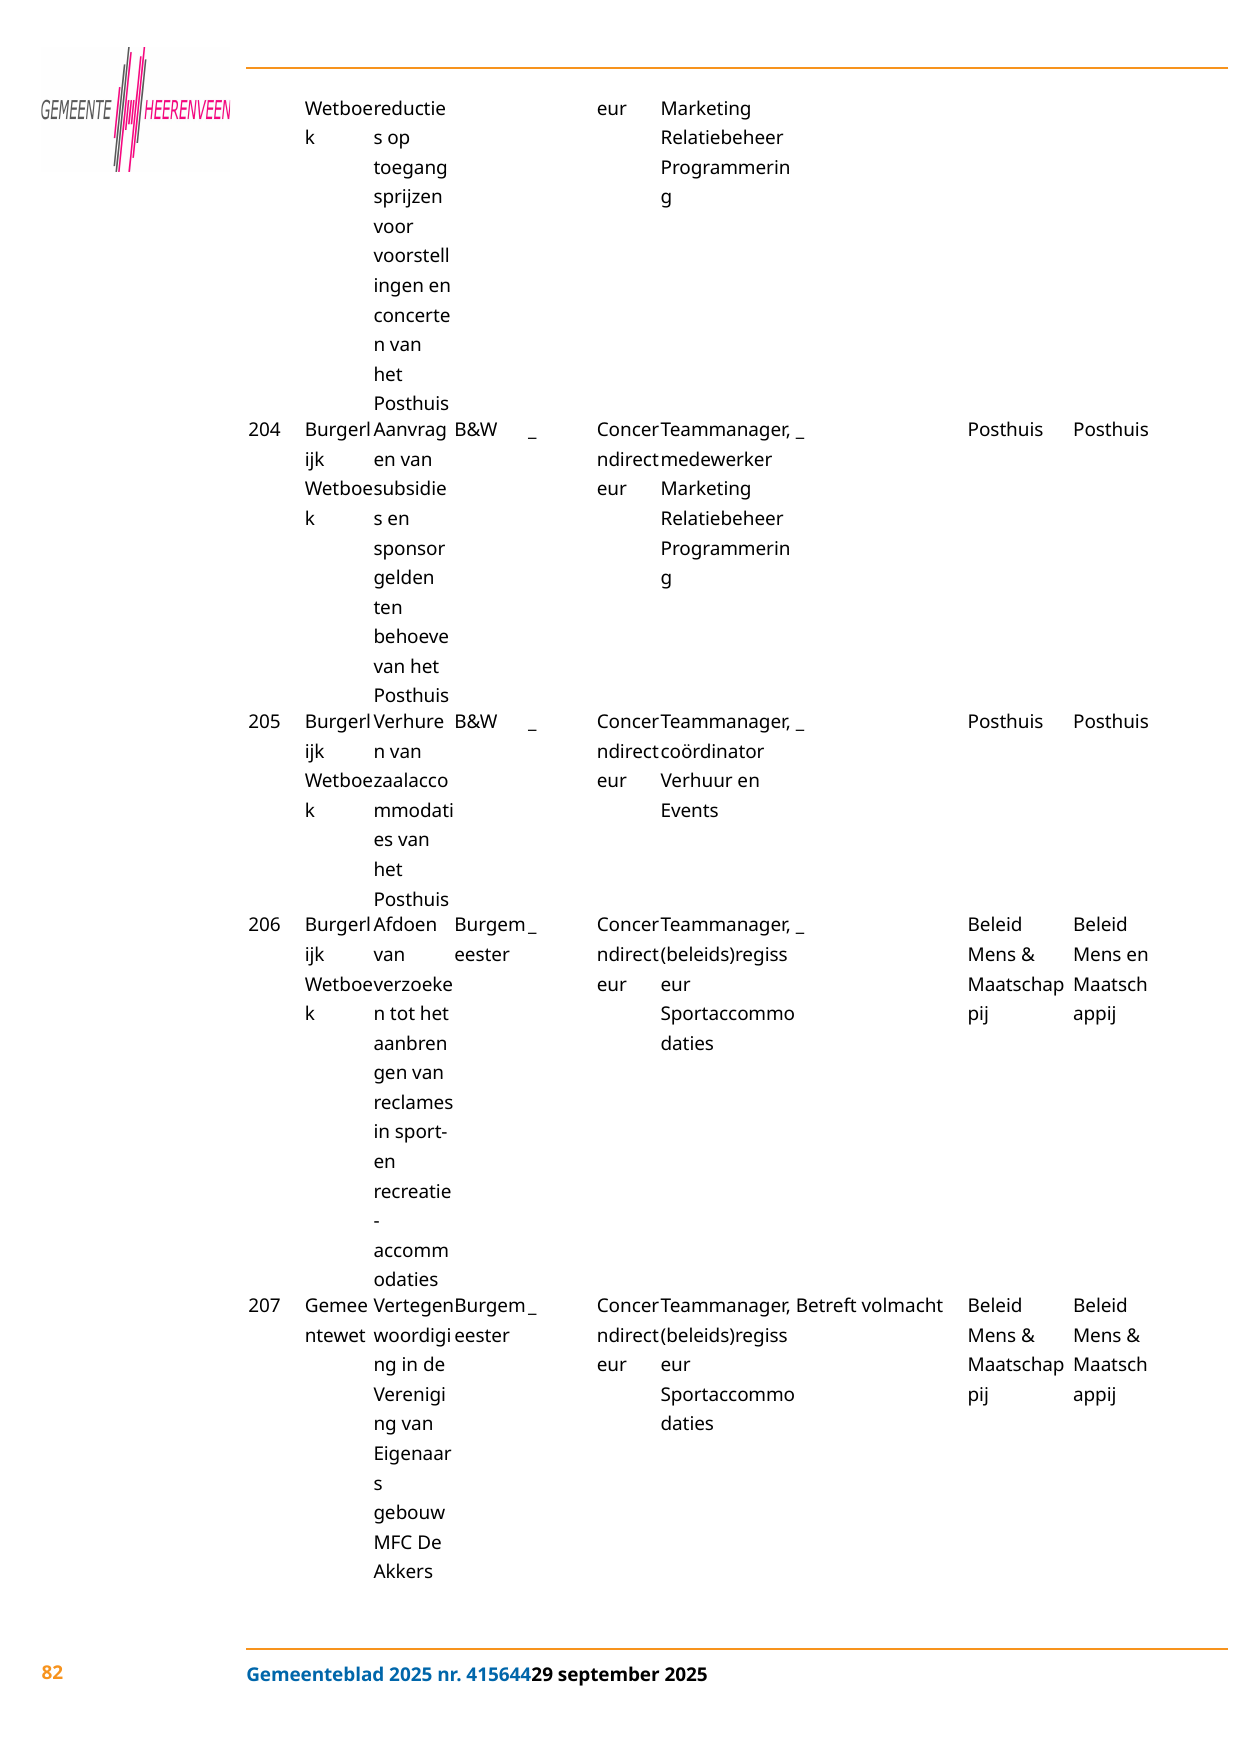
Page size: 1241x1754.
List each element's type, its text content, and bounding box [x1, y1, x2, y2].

table_cell reducties op toegangsprijzen voor voorstellingen en concerten van het Posthuis [373, 95, 454, 416]
table_cell Betreft volmacht [796, 1292, 967, 1584]
table_cell Vertegenwoordiging in de Vereniging van Eigenaars gebouw MFC De Akkers [373, 1292, 454, 1584]
table_cell _ [796, 708, 967, 912]
table_cell Posthuis [1073, 708, 1152, 912]
table_cell Afdoen van verzoeken tot het aanbrengen van reclames in sport- en recreatie-accommodaties [373, 912, 454, 1292]
table_cell 205 [248, 708, 304, 912]
table_cell _ [796, 416, 967, 708]
table_cell [796, 95, 967, 416]
table_cell Burgemeester [454, 912, 528, 1292]
table_cell [1073, 95, 1152, 416]
table_cell Beleid Mens & Maatschappij [968, 912, 1073, 1292]
table_cell Concerndirecteur [597, 708, 660, 912]
table_cell [454, 95, 528, 416]
table_cell [248, 95, 304, 416]
table_cell eur [597, 95, 660, 416]
table_cell Teammanager, medewerker Marketing Relatiebeheer Programmering [660, 416, 796, 708]
table_cell Concerndirecteur [597, 912, 660, 1292]
table_cell [528, 95, 597, 416]
table_cell 204 [248, 416, 304, 708]
table_cell Concerndirecteur [597, 1292, 660, 1584]
table_cell _ [528, 416, 597, 708]
table_cell _ [528, 708, 597, 912]
table_cell 206 [248, 912, 304, 1292]
table_cell Teammanager, coördinator Verhuur en Events [660, 708, 796, 912]
table_cell Posthuis [1073, 416, 1152, 708]
table_cell Teammanager, (beleids)regisseur Sportaccommodaties [660, 912, 796, 1292]
picture [41, 47, 231, 172]
table_cell _ [528, 1292, 597, 1584]
table_cell Concerndirecteur [597, 416, 660, 708]
table_cell Burgerlijk Wetboek [305, 416, 373, 708]
table_cell Burgerlijk Wetboek [305, 708, 373, 912]
table_cell Marketing Relatiebeheer Programmering [660, 95, 796, 416]
table_cell Aanvragen van subsidies en sponsorgelden ten behoeve van het Posthuis [373, 416, 454, 708]
table_cell Beleid Mens & Maatschappij [1073, 1292, 1152, 1584]
table_cell Verhuren van zaalaccommodaties van het Posthuis [373, 708, 454, 912]
table_cell _ [796, 912, 967, 1292]
table_cell Wetboek [305, 95, 373, 416]
table_cell Teammanager, (beleids)regisseur Sportaccommodaties [660, 1292, 796, 1584]
table_cell Burgemeester [454, 1292, 528, 1584]
table_cell [968, 95, 1073, 416]
table_cell Posthuis [968, 416, 1073, 708]
table_cell Gemeentewet [305, 1292, 373, 1584]
table_cell Beleid Mens en Maatschappij [1073, 912, 1152, 1292]
table_cell 207 [248, 1292, 304, 1584]
table_cell Posthuis [968, 708, 1073, 912]
table_cell B&W [454, 708, 528, 912]
table_cell Beleid Mens & Maatschappij [968, 1292, 1073, 1584]
table_cell _ [528, 912, 597, 1292]
table_cell Burgerlijk Wetboek [305, 912, 373, 1292]
table_cell B&W [454, 416, 528, 708]
